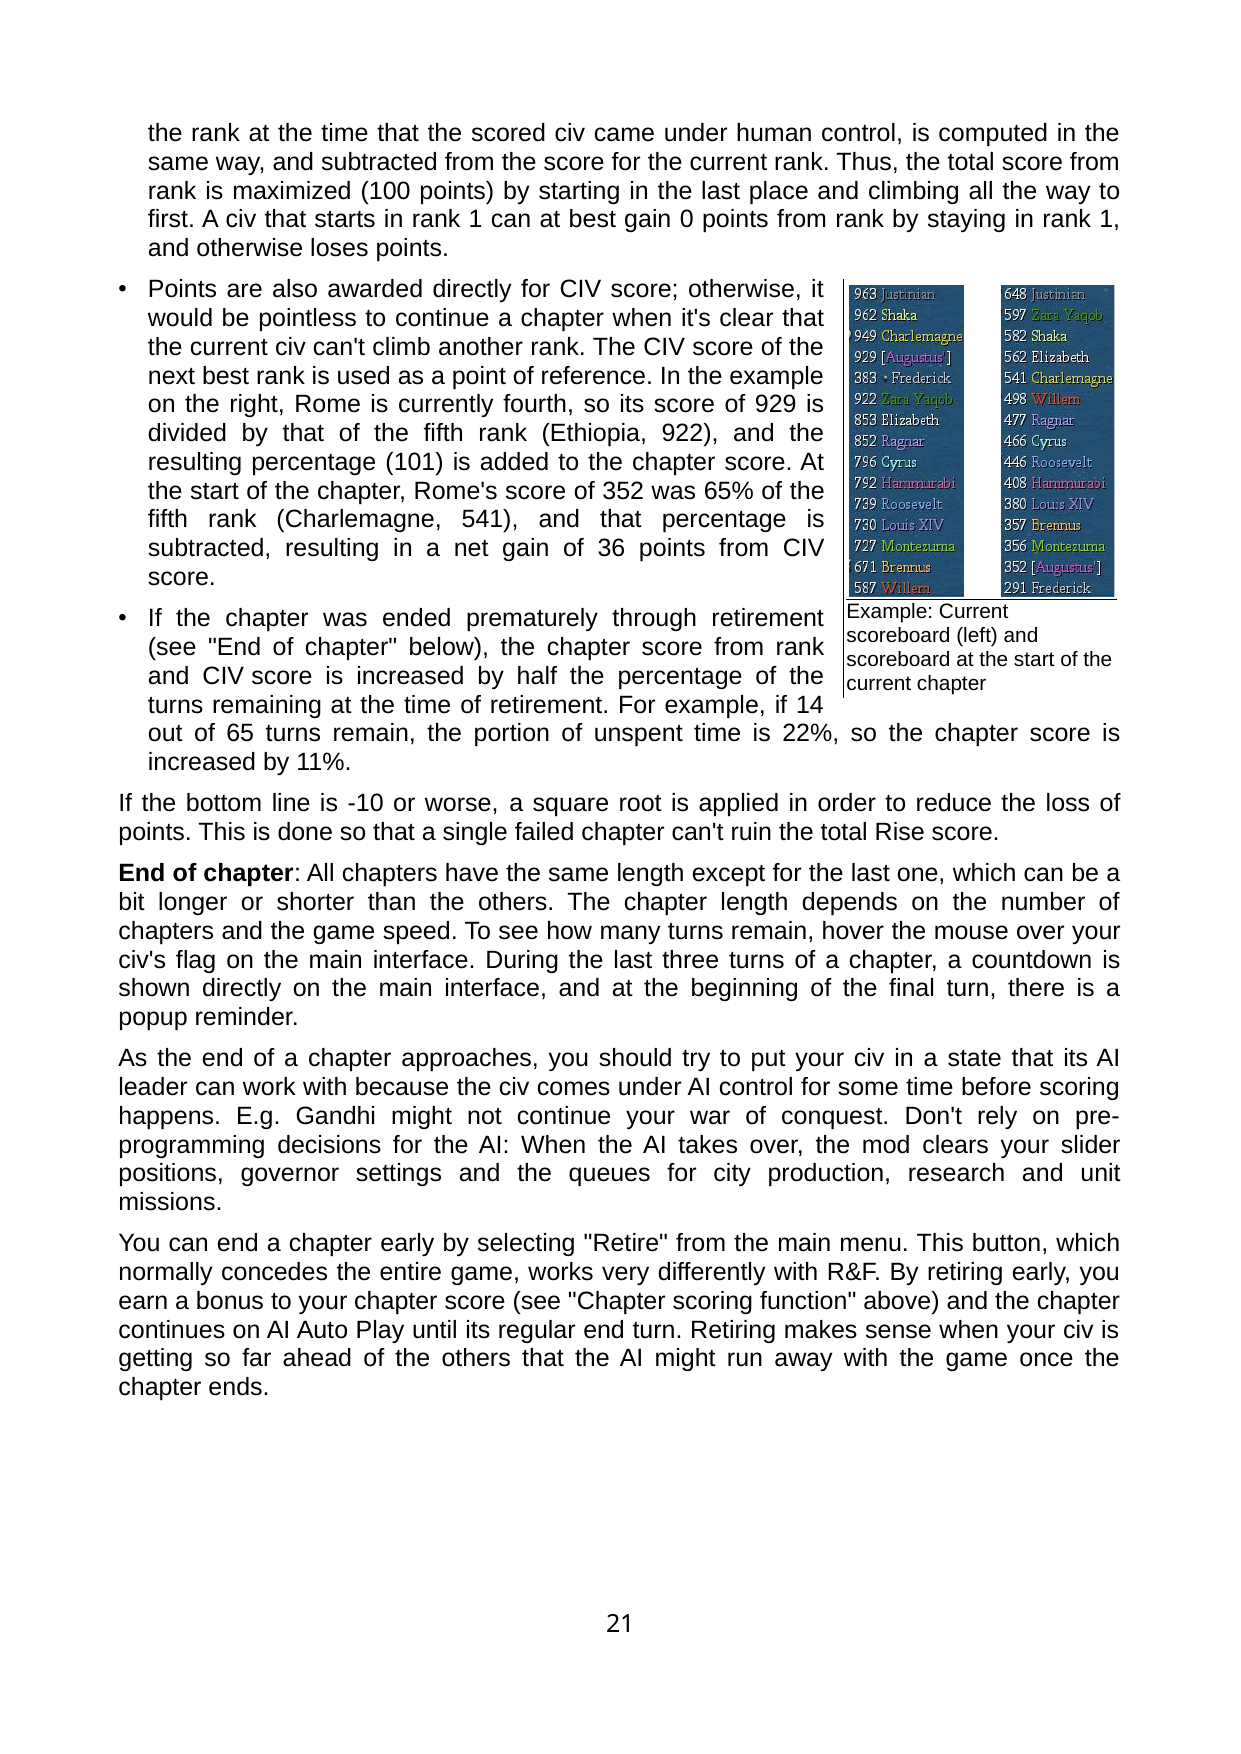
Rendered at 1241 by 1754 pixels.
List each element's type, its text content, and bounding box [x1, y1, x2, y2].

picture [849, 285, 1115, 597]
list [846, 282, 1117, 599]
list Points are also awarded directly for CIV score; otherwise, it would be pointless to continue a chapter when it's clear that the current civ can't climb another rank. The CIV score of the next best rank is used as a point of reference. In the example on the right, Rome is currently fourth, so its score of 929 is divided by that of the fifth rank (Ethiopia, 922), and the resulting percentage (101) is added to the chapter score. At the start of the chapter, Rome's score of 352 was 65% of the fifth rank (Charlemagne, 541), and that percentage is subtracted, resulting in a net gain of 36 points from CIV score. [118, 274, 1122, 698]
list If the chapter was ended prematurely through retirement (see "End of chapter" below), the chapter score from rank and CIV score is increased by half the percentage of the turns remaining at the time of retirement. For example, if 14 out of 65 turns remain, the portion of unspent time is 22%, so the chapter score is increased by 11%. [118, 603, 1122, 776]
text End of chapter: All chapters have the same length except for the last one, which can be a bit longer or shorter than the others. The chapter length depends on the number of chapters and the game speed. To see how many turns remain, hover the mouse over your civ's flag on the main interface. During the last three turns of a chapter, a countdown is shown directly on the main interface, and at the beginning of the final turn, there is a popup reminder. [118, 858, 1122, 1031]
list the rank at the time that the scored civ came under human control, is computed in the same way, and subtracted from the score for the current rank. Thus, the total score from rank is maximized (100 points) by starting in the last place and climbing all the way to first. A civ that starts in rank 1 can at best gain 0 points from rank by staying in rank 1, and otherwise loses points. [118, 118, 1122, 262]
list Example: Current scoreboard (left) and scoreboard at the start of the current chapter [846, 600, 1117, 695]
text If the bottom line is -10 or worse, a square root is applied in order to reduce the loss of points. This is done so that a single failed chapter can't ruin the total Rise score. [118, 788, 1122, 846]
text As the end of a chapter approaches, you should try to put your civ in a state that its AI leader can work with because the civ comes under AI control for some time before scoring happens. E.g. Gandhi might not continue your war of conquest. Don't rely on pre-programming decisions for the AI: When the AI takes over, the mod clears your slider positions, governor settings and the queues for city production, research and unit missions. [118, 1043, 1122, 1216]
text You can end a chapter early by selecting "Retire" from the main menu. This button, which normally concedes the entire game, works very differently with R&F. By retiring early, you earn a bonus to your chapter score (see "Chapter scoring function" above) and the chapter continues on AI Auto Play until its regular end turn. Retiring makes sense when your civ is getting so far ahead of the others that the AI might run away with the game once the chapter ends. [118, 1228, 1122, 1401]
